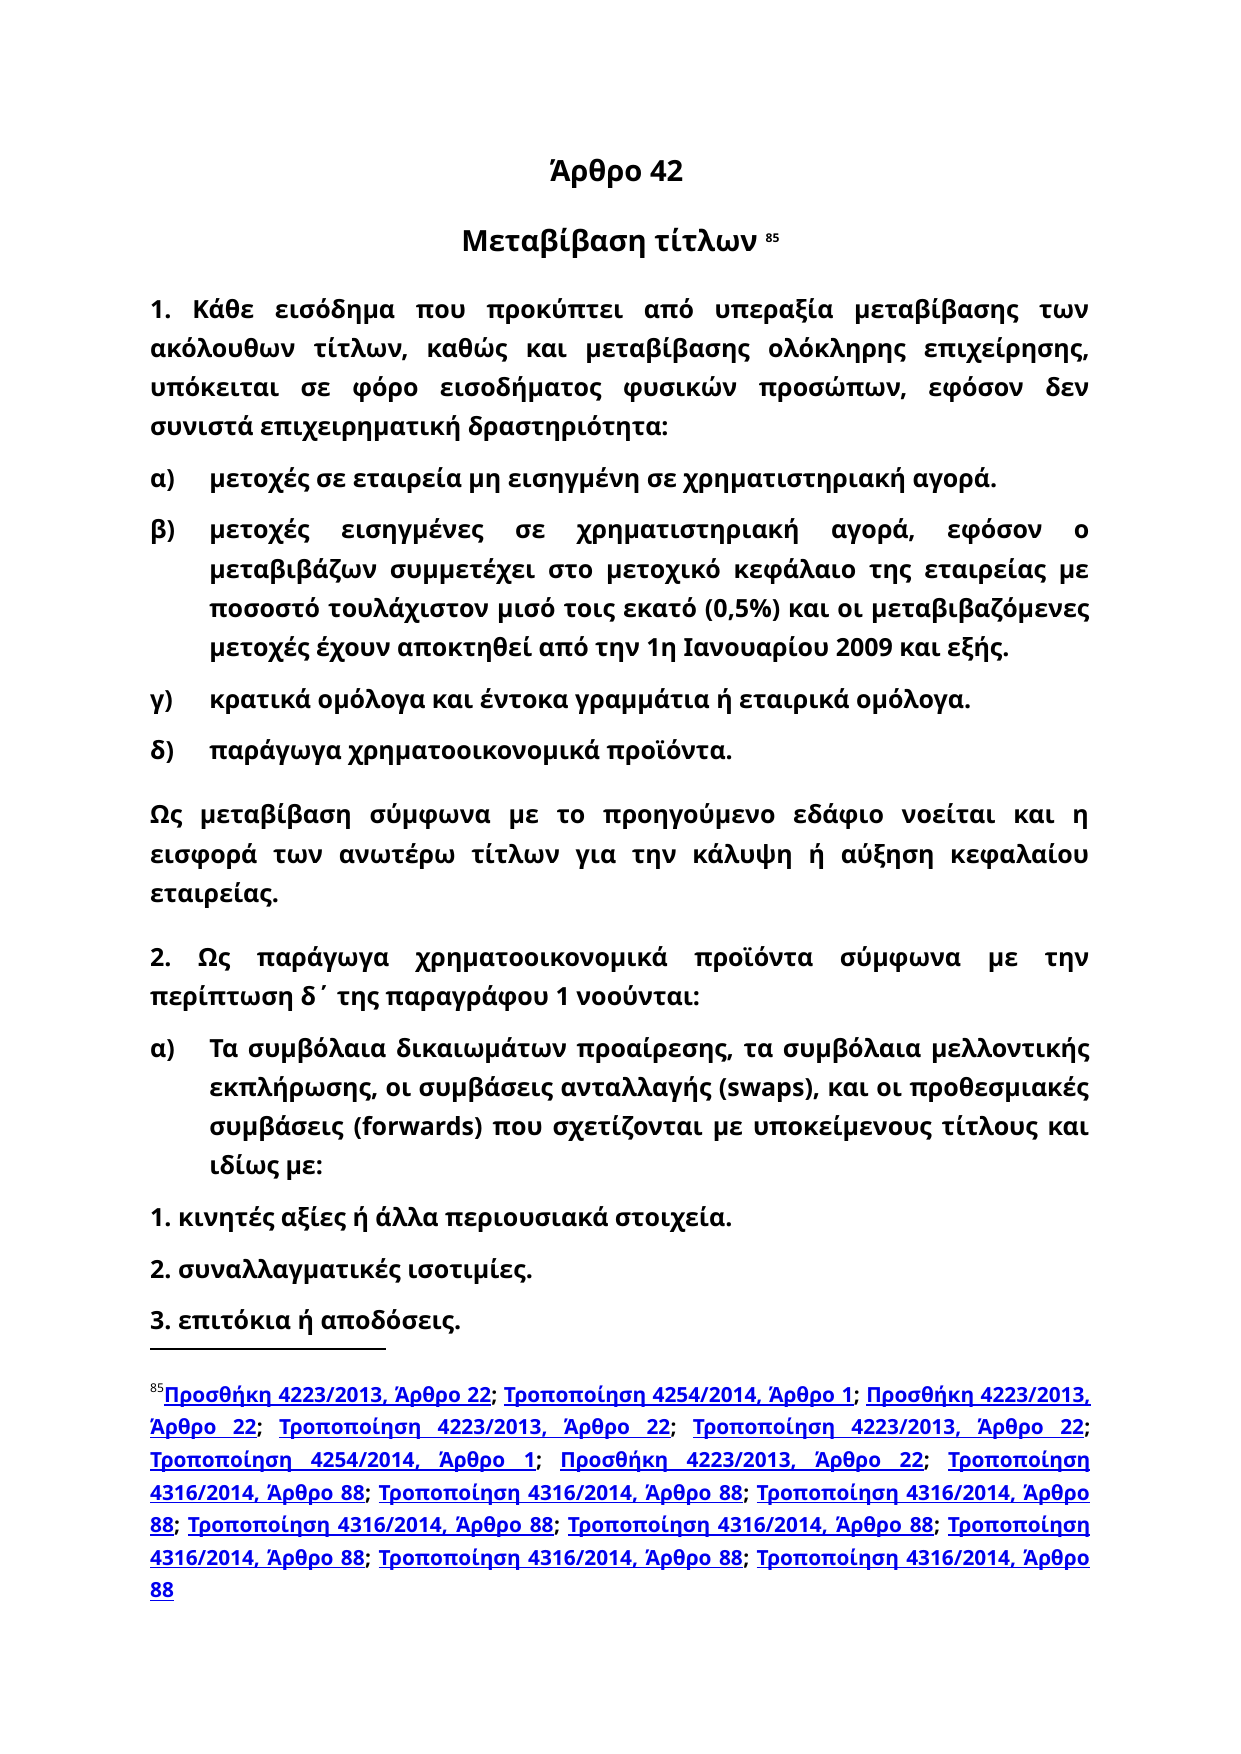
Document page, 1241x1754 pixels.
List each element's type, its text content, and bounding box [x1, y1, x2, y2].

text Ως μεταβίβαση σύμφωνα με το προηγούμενο εδάφιο νοείται και η εισφορά των ανωτέρω τίτλων για την κάλυψη ή αύξηση κεφαλαίου εταιρείας. [150, 797, 1090, 909]
subtitle Μεταβίβαση τίτλων [150, 221, 1090, 260]
text 1. Κάθε εισόδημα που προκύπτει από υπεραξία μεταβίβασης των ακόλουθων τίτλων, καθώς και μεταβίβασης ολόκληρης επιχείρησης, υπόκειται σε φόρο εισοδήματος φυσικών προσώπων, εφόσον δεν συνιστά επιχειρηματική δραστηριότητα: [150, 291, 1090, 443]
text 3. επιτόκια ή αποδόσεις. [150, 1303, 1090, 1337]
list α) μετοχές σε εταιρεία μη εισηγμένη σε χρηματιστηριακή αγορά. [150, 460, 1090, 494]
list β) μετοχές εισηγμένες σε χρηματιστηριακή αγορά, εφόσον ο μεταβιβάζων συμμετέχει στο μετοχικό κεφάλαιο της εταιρείας με ποσοστό τουλάχιστον μισό τοις εκατό (0,5%) και οι μεταβιβαζόμενες μετοχές έχουν αποκτηθεί από την 1η Ιανουαρίου 2009 και εξής. [150, 512, 1090, 664]
text 1. κινητές αξίες ή άλλα περιουσιακά στοιχεία. [150, 1199, 1090, 1234]
list γ) κρατικά ομόλογα και έντοκα γραμμάτια ή εταιρικά ομόλογα. [150, 681, 1090, 715]
text 2. Ως παράγωγα χρηματοοικονομικά προϊόντα σύμφωνα με την περίπτωση δ΄ της παραγράφου 1 νοούνται: [150, 939, 1090, 1013]
subtitle Άρθρο 42 [150, 150, 1090, 190]
list δ) παράγωγα χρηματοοικονομικά προϊόντα. [150, 733, 1090, 767]
list α) Τα συμβόλαια δικαιωμάτων προαίρεσης, τα συμβόλαια μελλοντικής εκπλήρωσης, οι συμβάσεις ανταλλαγής (swaps), και οι προθεσμιακές συμβάσεις (forwards) που σχετίζονται με υποκείμενους τίτλους και ιδίως με: [150, 1030, 1090, 1182]
text 2. συναλλαγματικές ισοτιμίες. [150, 1251, 1090, 1285]
text Προσθήκη 4223/2013, Άρθρο 22; Τροποποίηση 4254/2014, Άρθρο 1; Προσθήκη 4223/2013, Άρθρο 22; Τροποποίηση 4223/2013, Άρθρο 22; Τροποποίηση 4223/2013, Άρθρο 22; Τροποποίηση 4254/2014, Άρθρο 1; Προσθήκη 4223/2013, Άρθρο 22; Τροποποίηση 4316/2014, Άρθρο 88; Τροποποίηση 4316/2014, Άρθρο 88; Τροποποίηση 4316/2014, Άρθρο 88; Τροποποίηση 4316/2014, Άρθρο 88; Τροποποίηση 4316/2014, Άρθρο 88; Τροποποίηση 4316/2014, Άρθρο 88; Τροποποίηση 4316/2014, Άρθρο 88; Τροποποίηση 4316/2014, Άρθρο 88 [150, 1380, 1090, 1604]
